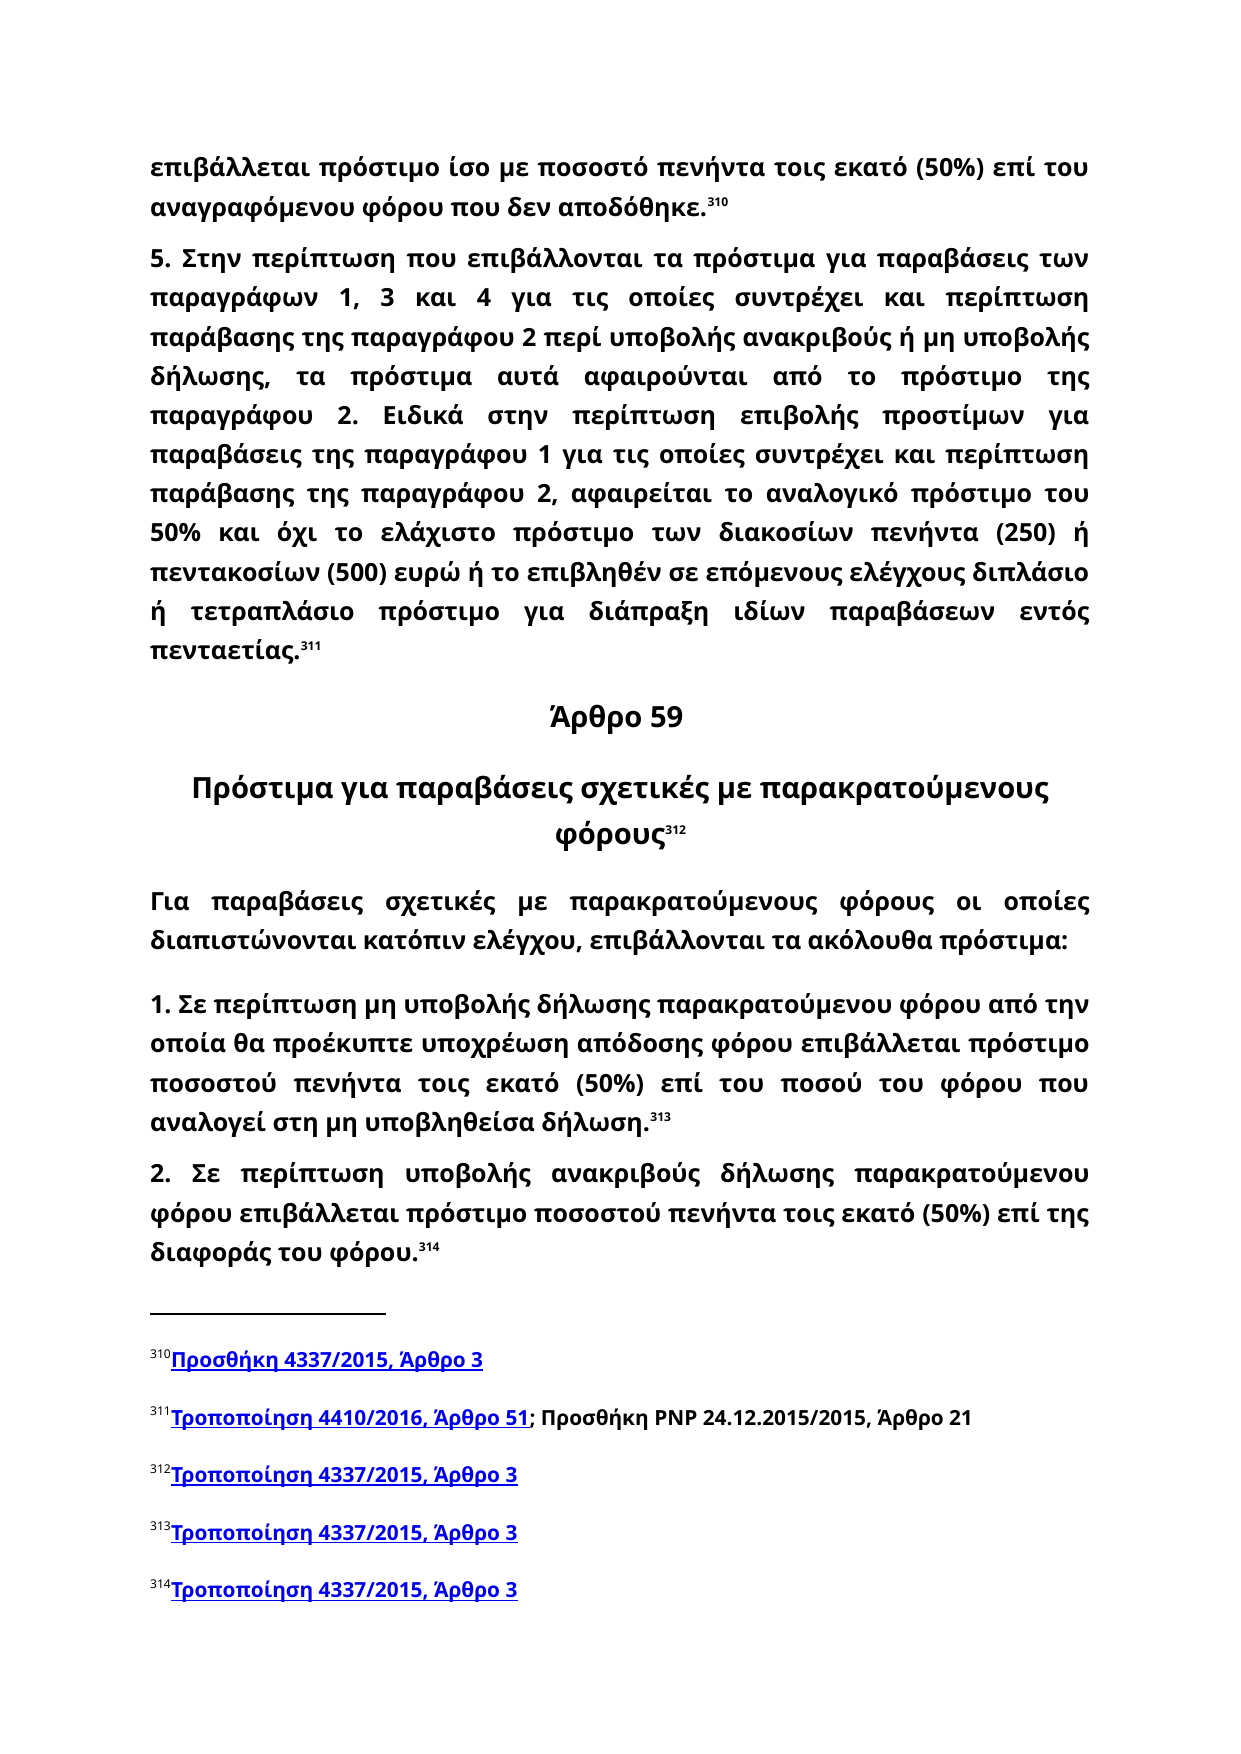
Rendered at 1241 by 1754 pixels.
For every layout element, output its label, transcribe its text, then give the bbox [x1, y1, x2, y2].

text 5. Στην περίπτωση που επιβάλλονται τα πρόστιμα για παραβάσεις των παραγράφων 1, 3 και 4 για τις οποίες συντρέχει και περίπτωση παράβασης της παραγράφου 2 περί υποβολής ανακριβούς ή μη υποβολής δήλωσης, τα πρόστιμα αυτά αφαιρούνται από το πρόστιμο της παραγράφου 2. Ειδικά στην περίπτωση επιβολής προστίμων για παραβάσεις της παραγράφου 1 για τις οποίες συντρέχει και περίπτωση παράβασης της παραγράφου 2, αφαιρείται το αναλογικό πρόστιμο του 50% και όχι το ελάχιστο πρόστιμο των διακοσίων πενήντα (250) ή πεντακοσίων (500) ευρώ ή το επιβληθέν σε επόμενους ελέγχους διπλάσιο ή τετραπλάσιο πρόστιμο για διάπραξη ιδίων παραβάσεων εντός πενταετίας. [150, 241, 1090, 667]
text Τροποποίηση 4337/2015, Άρθρο 3 [150, 1576, 1090, 1604]
text Για παραβάσεις σχετικές με παρακρατούμενους φόρους οι οποίες διαπιστώνονται κατόπιν ελέγχου, επιβάλλονται τα ακόλουθα πρόστιμα: [150, 883, 1090, 957]
text 1. Σε περίπτωση μη υποβολής δήλωσης παρακρατούμενου φόρου από την οποία θα προέκυπτε υποχρέωση απόδοσης φόρου επιβάλλεται πρόστιμο ποσοστού πενήντα τοις εκατό (50%) επί του ποσού του φόρου που αναλογεί στη μη υποβληθείσα δήλωση. [150, 987, 1090, 1138]
subtitle Πρόστιμα για παραβάσεις σχετικές με παρακρατούμενους φόρους [150, 767, 1090, 853]
text Τροποποίηση 4410/2016, Άρθρο 51; Προσθήκη PNP 24.12.2015/2015, Άρθρο 21 [150, 1403, 1090, 1431]
text Προσθήκη 4337/2015, Άρθρο 3 [150, 1345, 1090, 1373]
text 2. Σε περίπτωση υποβολής ανακριβούς δήλωσης παρακρατούμενου φόρου επιβάλλεται πρόστιμο ποσοστού πενήντα τοις εκατό (50%) επί της διαφοράς του φόρου. [150, 1156, 1090, 1268]
text Τροποποίηση 4337/2015, Άρθρο 3 [150, 1460, 1090, 1489]
text Τροποποίηση 4337/2015, Άρθρο 3 [150, 1518, 1090, 1546]
text επιβάλλεται πρόστιμο ίσο με ποσοστό πενήντα τοις εκατό (50%) επί του αναγραφόμενου φόρου που δεν αποδόθηκε. [150, 150, 1090, 223]
subtitle Άρθρο 59 [150, 697, 1090, 736]
